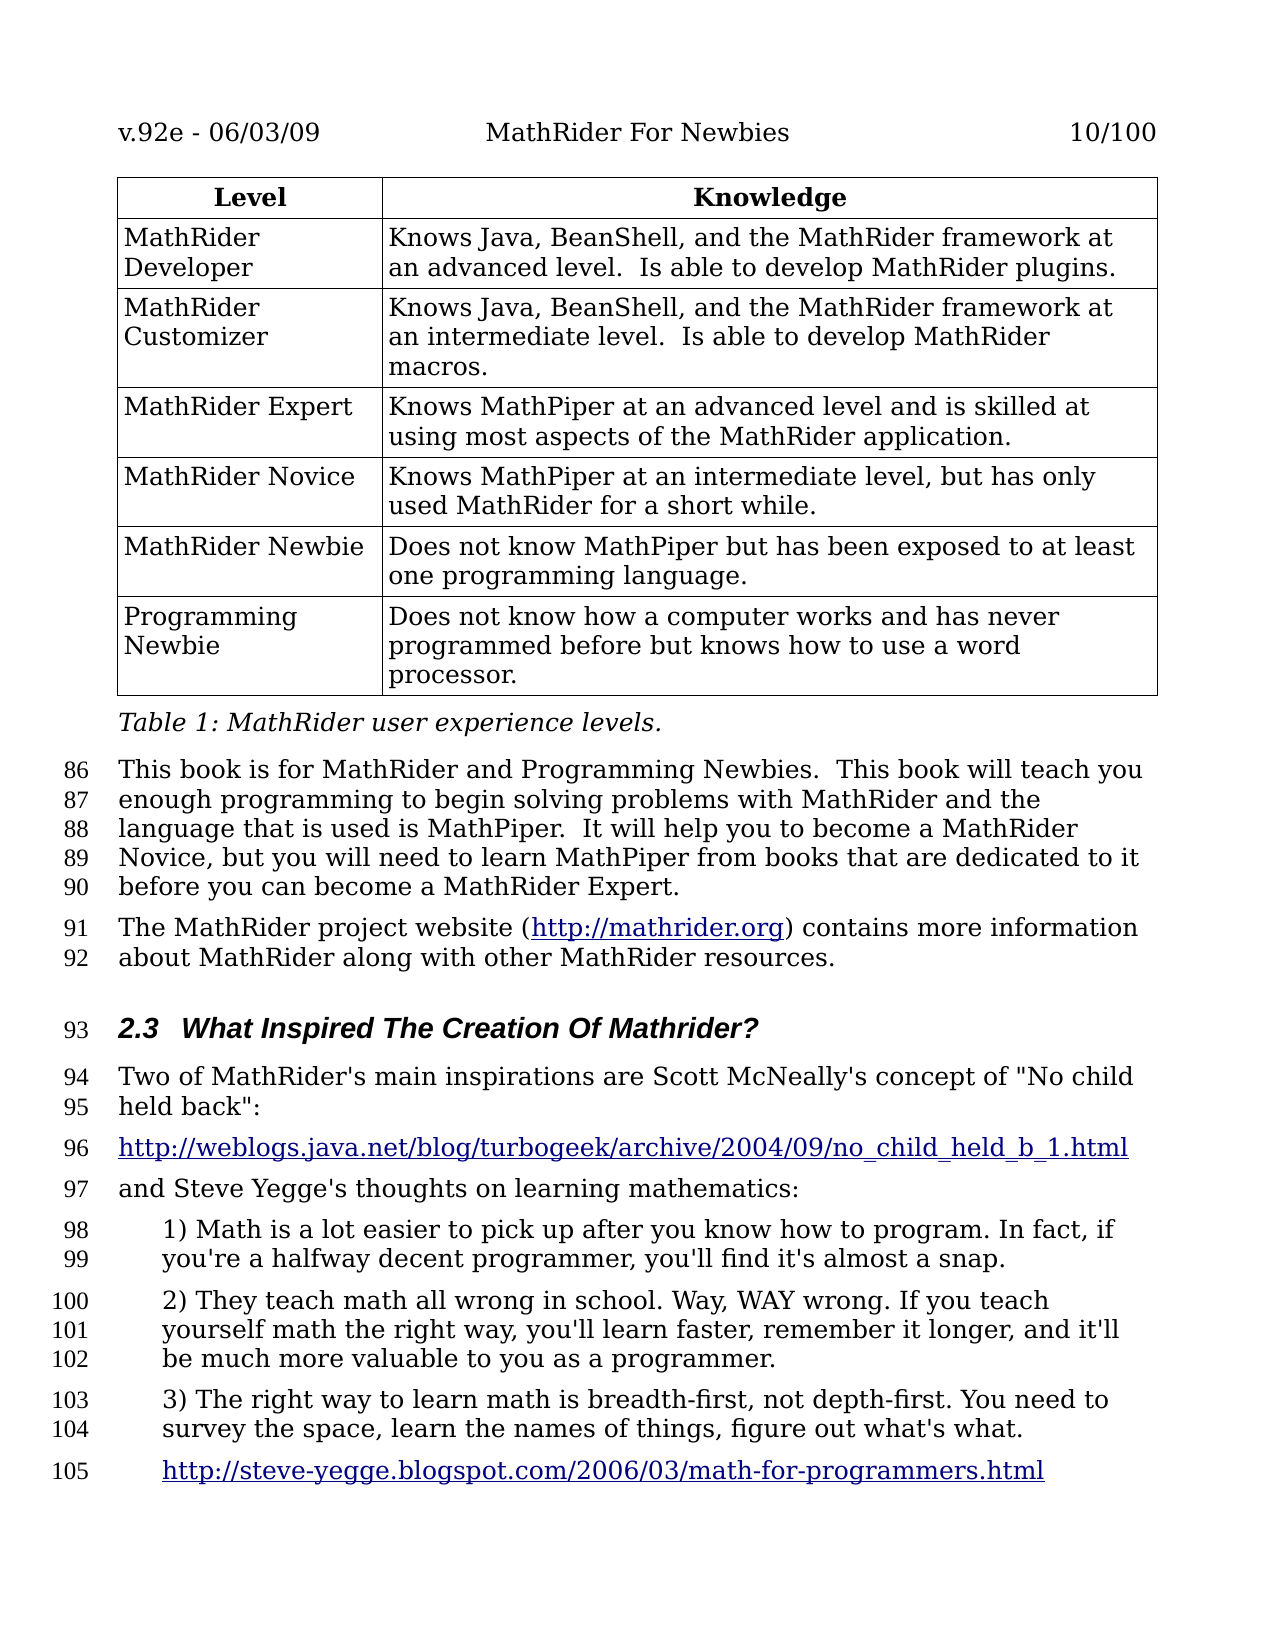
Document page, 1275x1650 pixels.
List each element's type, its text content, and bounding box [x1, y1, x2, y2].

table_cell MathRider Expert [118, 388, 382, 457]
subtitle What Inspired The Creation Of Mathrider? [118, 1011, 1157, 1044]
table_cell MathRider Newbie [118, 527, 382, 596]
table_header Knowledge [383, 178, 1157, 218]
table_cell MathRider Developer [118, 219, 382, 288]
table_cell Programming Newbie [118, 597, 382, 695]
text The MathRider project website (http://mathrider.org) contains more information about MathRider along with other MathRider resources. [118, 914, 1157, 972]
table_cell Does not know MathPiper but has been exposed to at least one programming language. [383, 527, 1157, 596]
table_header Level [118, 178, 382, 218]
text http://steve-yegge.blogspot.com/2006/03/math-for-programmers.html [162, 1456, 1157, 1485]
text and Steve Yegge's thoughts on learning mathematics: [118, 1174, 1157, 1203]
table_cell Knows MathPiper at an advanced level and is skilled at using most aspects of the MathRider application. [383, 388, 1157, 457]
table_cell Knows Java, BeanShell, and the MathRider framework at an advanced level. Is able to develop MathRider plugins. [383, 219, 1157, 288]
text http://weblogs.java.net/blog/turbogeek/archive/2004/09/no_child_held_b_1.html [118, 1133, 1157, 1162]
text 2) They teach math all wrong in school. Way, WAY wrong. If you teach yourself math the right way, you'll learn faster, remember it longer, and it'll be much more valuable to you as a programmer. [162, 1286, 1157, 1373]
text 3) The right way to learn math is breadth-first, not depth-first. You need to survey the space, learn the names of things, figure out what's what. [162, 1386, 1157, 1444]
table_cell MathRider Customizer [118, 289, 382, 387]
text 1) Math is a lot easier to pick up after you know how to program. In fact, if you're a halfway decent programmer, you'll find it's almost a snap. [162, 1216, 1157, 1274]
text Table 1: MathRider user experience levels. [118, 708, 1157, 737]
text This book is for MathRider and Programming Newbies. This book will teach you enough programming to begin solving problems with MathRider and the language that is used is MathPiper. It will help you to become a MathRider Novice, but you will need to learn MathPiper from books that are dedicated to it before you can become a MathRider Expert. [118, 756, 1157, 902]
text Two of MathRider's main inspirations are Scott McNeally's concept of "No child held back": [118, 1063, 1157, 1121]
table_cell Does not know how a computer works and has never programmed before but knows how to use a word processor. [383, 597, 1157, 695]
table_cell Knows MathPiper at an intermediate level, but has only used MathRider for a short while. [383, 458, 1157, 526]
table_cell MathRider Novice [118, 458, 382, 526]
table_cell Knows Java, BeanShell, and the MathRider framework at an intermediate level. Is able to develop MathRider macros. [383, 289, 1157, 387]
